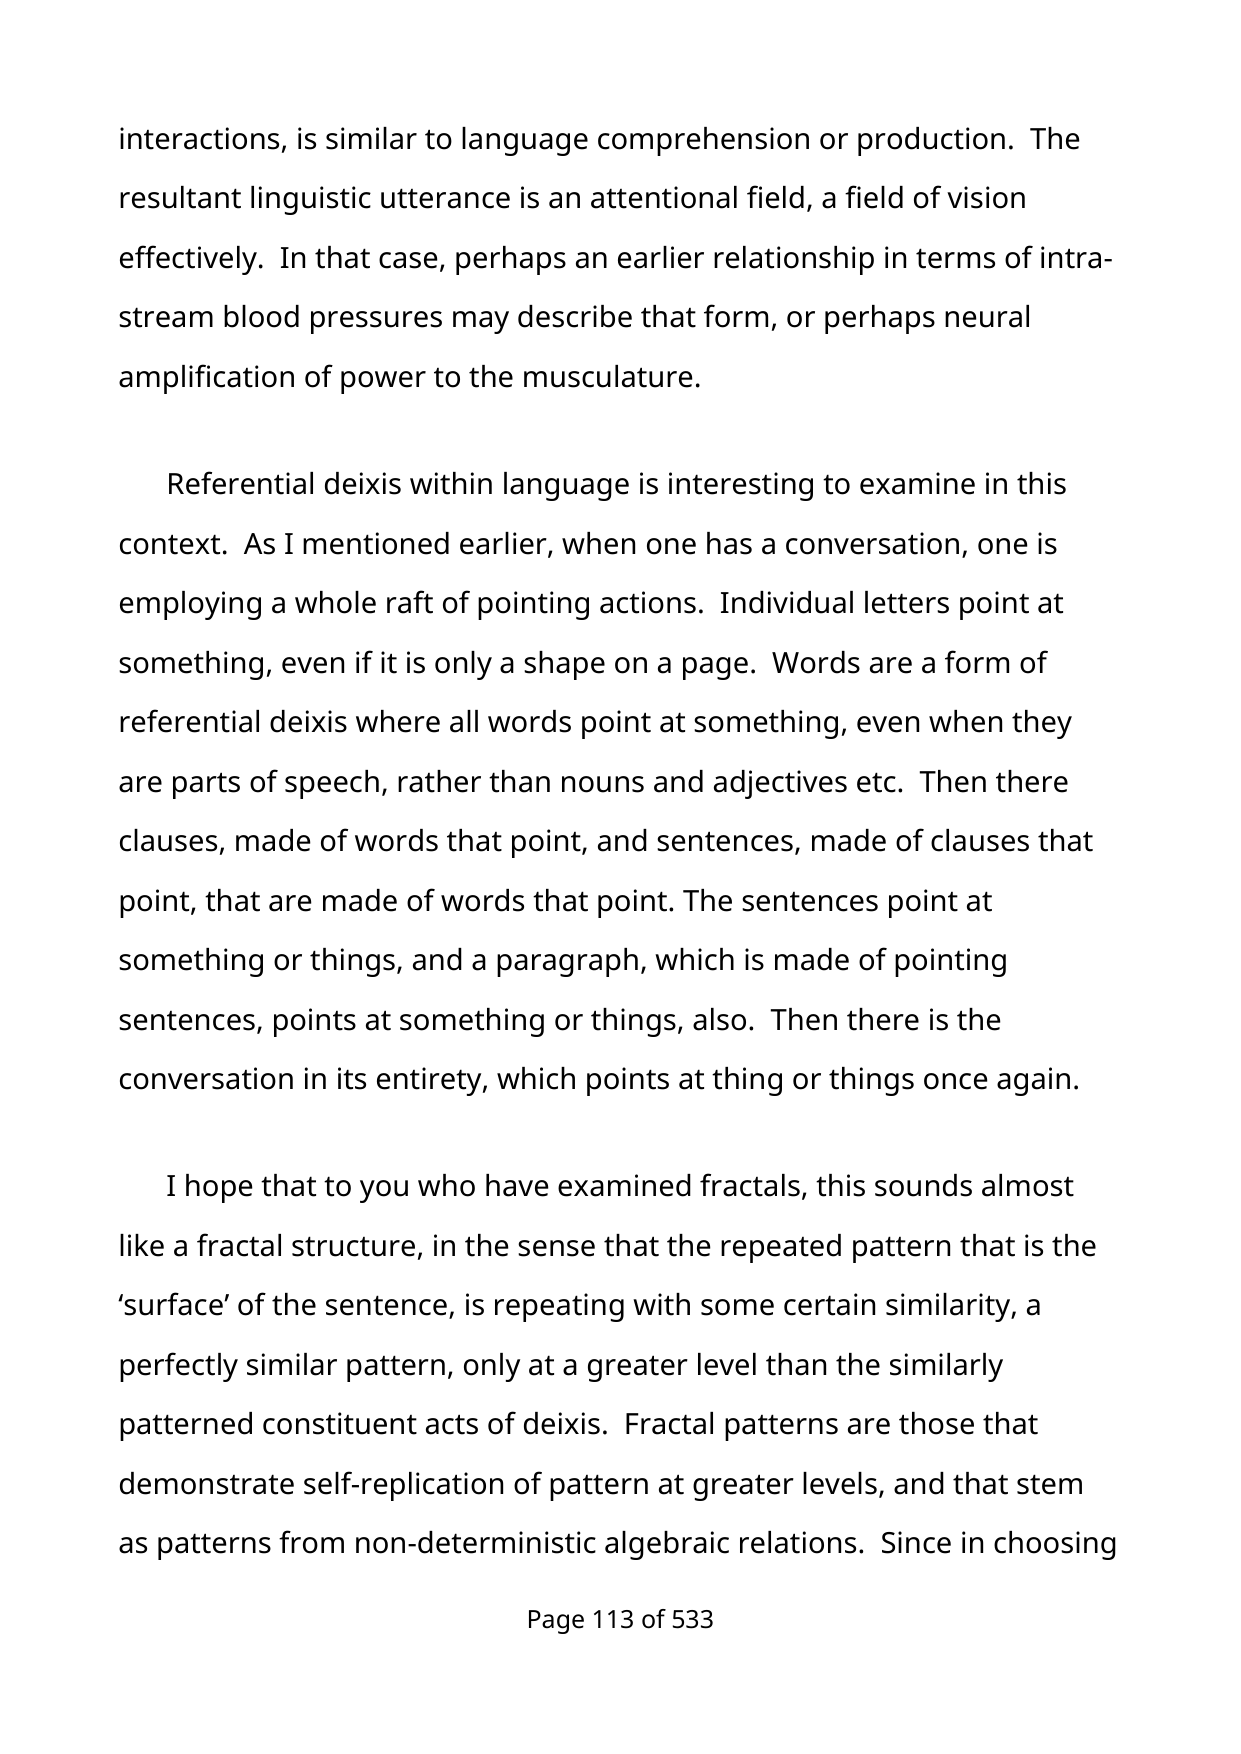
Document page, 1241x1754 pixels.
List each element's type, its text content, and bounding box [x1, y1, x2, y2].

text Referential deixis within language is interesting to examine in this context. As I mentioned earlier, when one has a conversation, one is employing a whole raft of pointing actions. Individual letters point at something, even if it is only a shape on a page. Words are a form of referential deixis where all words point at something, even when they are parts of speech, rather than nouns and adjectives etc. Then there clauses, made of words that point, and sentences, made of clauses that point, that are made of words that point. The sentences point at something or things, and a paragraph, which is made of pointing sentences, points at something or things, also. Then there is the conversation in its entirety, which points at thing or things once again. [118, 463, 1122, 1098]
text I hope that to you who have examined fractals, this sounds almost like a fractal structure, in the sense that the repeated pattern that is the ‘surface’ of the sentence, is repeating with some certain similarity, a perfectly similar pattern, only at a greater level than the similarly patterned constituent acts of deixis. Fractal patterns are those that demonstrate self-replication of pattern at greater levels, and that stem as patterns from non-deterministic algebraic relations. Since in choosing [118, 1166, 1122, 1562]
text interactions, is similar to language comprehension or production. The resultant linguistic utterance is an attentional field, a field of vision effectively. In that case, perhaps an earlier relationship in terms of intra-stream blood pressures may describe that form, or perhaps neural amplification of power to the musculature. [118, 118, 1122, 396]
